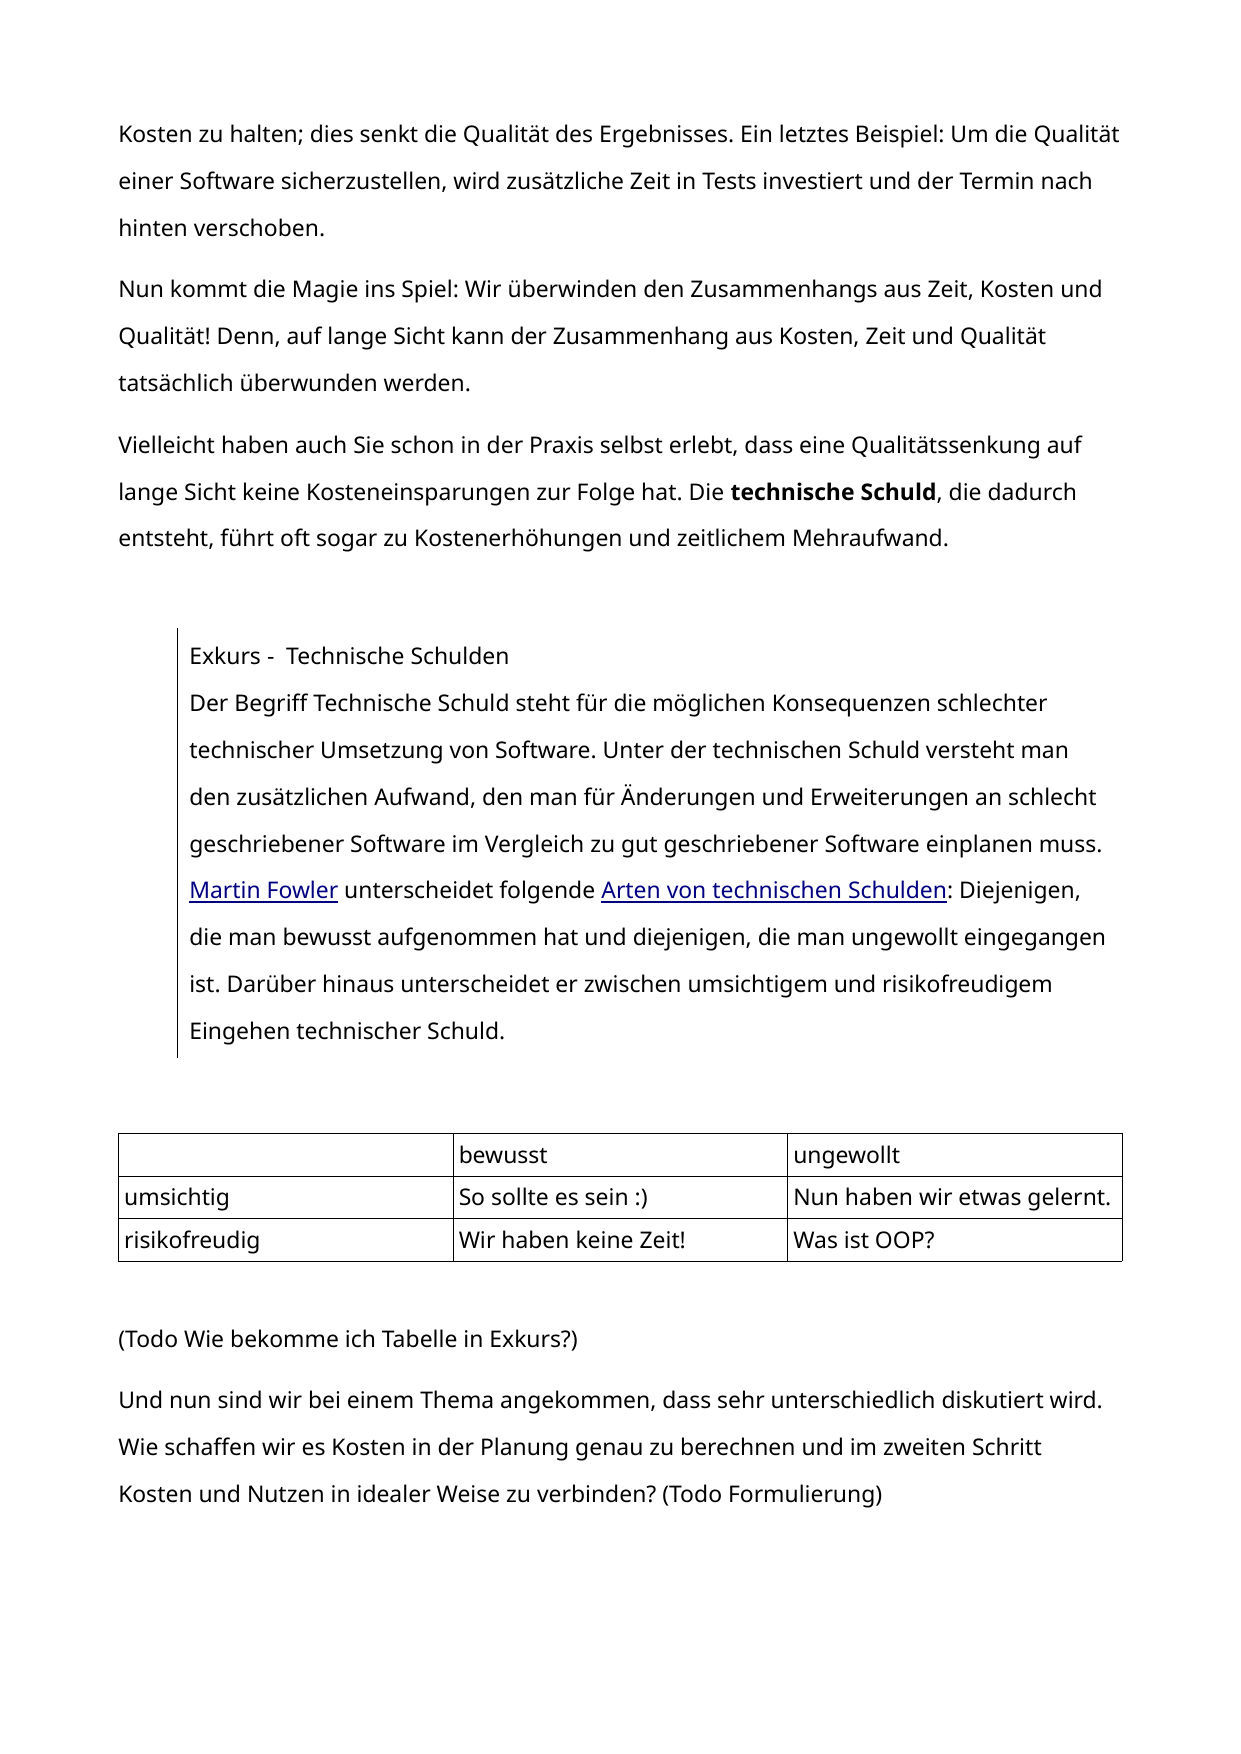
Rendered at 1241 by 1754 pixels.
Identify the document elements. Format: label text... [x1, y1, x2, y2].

text Exkurs - Technische Schulden Der Begriff Technische Schuld steht für die möglichen Konsequenzen schlechter technischer Umsetzung von Software. Unter der technischen Schuld versteht man den zusätzlichen Aufwand, den man für Änderungen und Erweiterungen an schlecht geschriebener Software im Vergleich zu gut geschriebener Software einplanen muss. Martin Fowler unterscheidet folgende Arten von technischen Schulden: Diejenigen, die man bewusst aufgenommen hat und diejenigen, die man ungewollt eingegangen ist. Darüber hinaus unterscheidet er zwischen umsichtigem und risikofreudigem Eingehen technischer Schuld. [178, 628, 1122, 1058]
text Und nun sind wir bei einem Thema angekommen, dass sehr unterschiedlich diskutiert wird. Wie schaffen wir es Kosten in der Planung genau zu berechnen und im zweiten Schritt Kosten und Nutzen in idealer Weise zu verbinden? (Todo Formulierung) [118, 1384, 1122, 1509]
table_header [119, 1134, 453, 1176]
table_header bewusst [454, 1134, 787, 1176]
text Vielleicht haben auch Sie schon in der Praxis selbst erlebt, dass eine Qualitätssenkung auf lange Sicht keine Kosteneinsparungen zur Folge hat. Die technische Schuld, die dadurch entsteht, führt oft sogar zu Kostenerhöhungen und zeitlichem Mehraufwand. [118, 428, 1122, 553]
table_cell risikofreudig [119, 1219, 453, 1261]
table_cell Nun haben wir etwas gelernt. [788, 1177, 1122, 1218]
table_cell So sollte es sein :) [454, 1177, 787, 1218]
text Nun kommt die Magie ins Spiel: Wir überwinden den Zusammenhangs aus Zeit, Kosten und Qualität! Denn, auf lange Sicht kann der Zusammenhang aus Kosten, Zeit und Qualität tatsächlich überwunden werden. [118, 273, 1122, 398]
text Kosten zu halten; dies senkt die Qualität des Ergebnisses. Ein letztes Beispiel: Um die Qualität einer Software sicherzustellen, wird zusätzliche Zeit in Tests investiert und der Termin nach hinten verschoben. [118, 118, 1122, 243]
table_cell umsichtig [119, 1177, 453, 1218]
table_header ungewollt [788, 1134, 1122, 1176]
table_cell Wir haben keine Zeit! [454, 1219, 787, 1261]
text (Todo Wie bekomme ich Tabelle in Exkurs?) [118, 1323, 1122, 1354]
table_cell Was ist OOP? [788, 1219, 1122, 1261]
